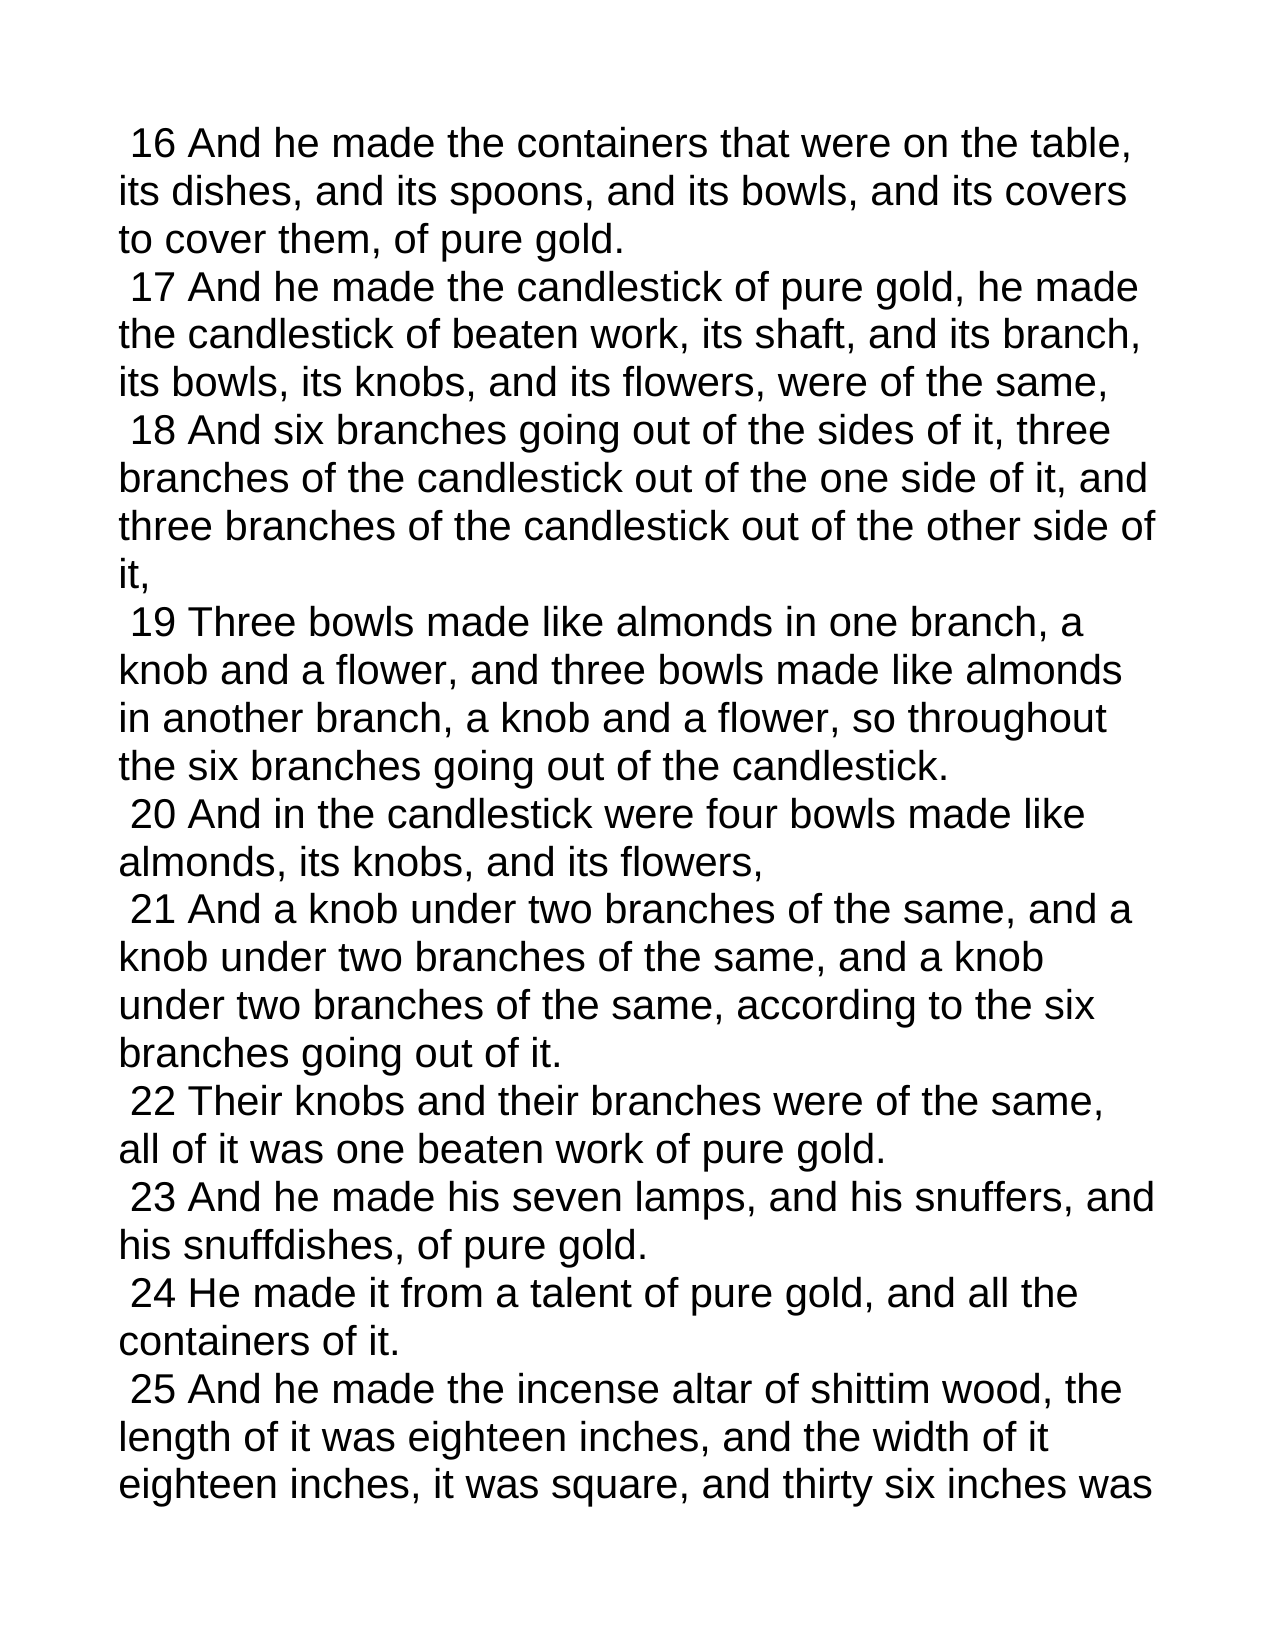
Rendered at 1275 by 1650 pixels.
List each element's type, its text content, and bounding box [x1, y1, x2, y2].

text 25 And he made the incense altar of shittim wood, the length of it was eighteen inches, and the width of it eighteen inches, it was square, and thirty six inches was [118, 1364, 1157, 1508]
text 19 Three bowls made like almonds in one branch, a knob and a flower, and three bowls made like almonds in another branch, a knob and a flower, so throughout the six branches going out of the candlestick. [118, 597, 1157, 789]
text 21 And a knob under two branches of the same, and a knob under two branches of the same, and a knob under two branches of the same, according to the six branches going out of it. [118, 885, 1157, 1076]
text 23 And he made his seven lamps, and his snuffers, and his snuffdishes, of pure gold. [118, 1172, 1157, 1268]
text 20 And in the candlestick were four bowls made like almonds, its knobs, and its flowers, [118, 789, 1157, 885]
text 18 And six branches going out of the sides of it, three branches of the candlestick out of the one side of it, and three branches of the candlestick out of the other side of it, [118, 406, 1157, 597]
text 22 Their knobs and their branches were of the same, all of it was one beaten work of pure gold. [118, 1076, 1157, 1172]
text 24 He made it from a talent of pure gold, and all the containers of it. [118, 1268, 1157, 1364]
text 17 And he made the candlestick of pure gold, he made the candlestick of beaten work, its shaft, and its branch, its bowls, its knobs, and its flowers, were of the same, [118, 262, 1157, 406]
text 16 And he made the containers that were on the table, its dishes, and its spoons, and its bowls, and its covers to cover them, of pure gold. [118, 118, 1157, 262]
